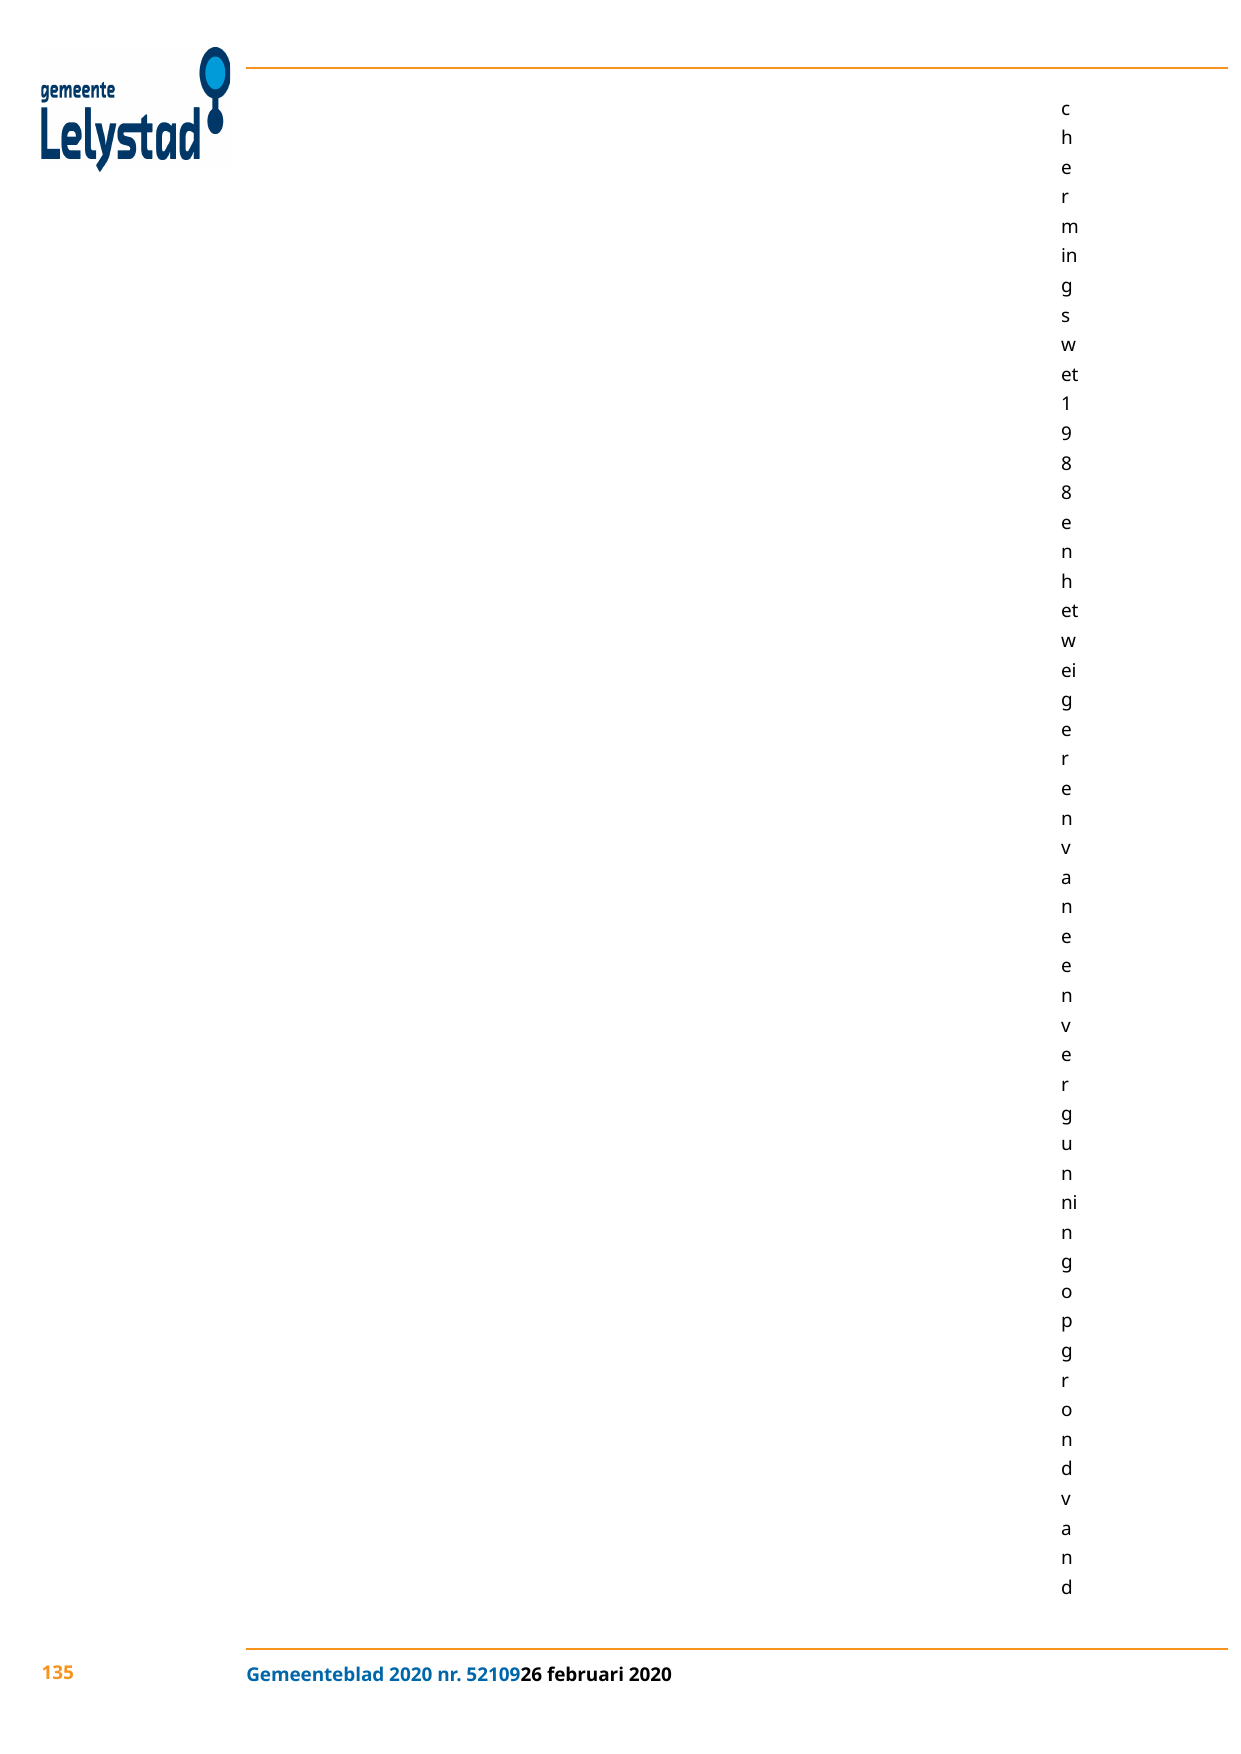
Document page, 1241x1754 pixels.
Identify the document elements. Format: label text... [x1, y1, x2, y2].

picture [41, 47, 231, 172]
table_cell [447, 95, 483, 1600]
table_cell [754, 95, 826, 1600]
table_cell chermingswet 1988 en het weigeren van een vergunning op grond van d [1061, 95, 1079, 1600]
table_cell [953, 95, 1007, 1600]
table_cell [700, 95, 754, 1600]
table_cell [248, 95, 284, 1600]
table_cell [483, 95, 699, 1600]
table_cell [1007, 95, 1061, 1600]
table_cell [284, 95, 447, 1600]
table_cell [826, 95, 880, 1600]
table_cell [880, 95, 952, 1600]
